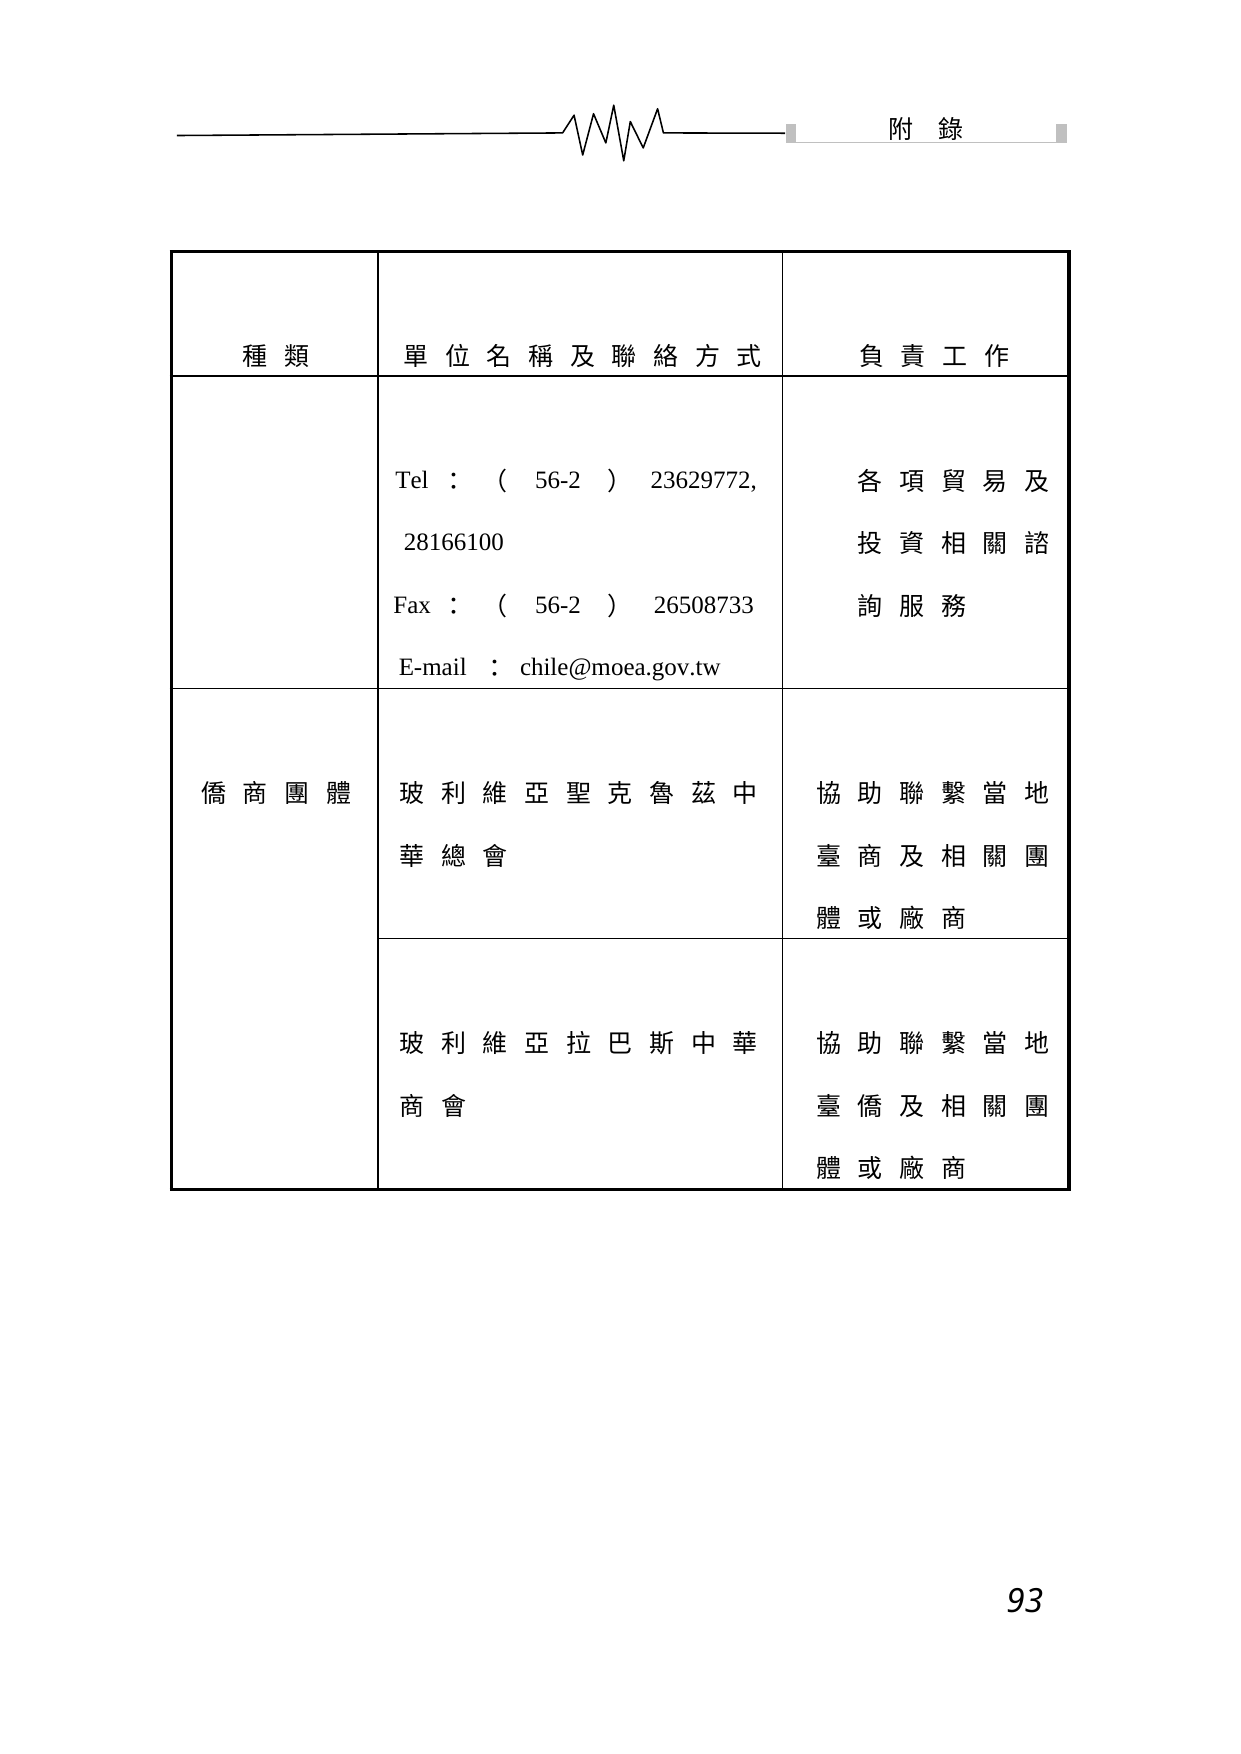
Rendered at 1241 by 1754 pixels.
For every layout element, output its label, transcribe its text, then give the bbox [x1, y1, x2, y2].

table_header 負責工作 [783, 253, 1067, 375]
table_cell 玻利維亞拉巴斯中華商會 [379, 939, 782, 1188]
table_cell 協助聯繫當地臺商及相關團體或廠商 [783, 689, 1067, 938]
table_cell 玻利維亞聖克魯茲中華總會 [379, 689, 782, 938]
table_header 單位名稱及聯絡方式 [379, 253, 782, 375]
table_cell [173, 377, 377, 688]
table_cell 僑商團體 [173, 689, 377, 1188]
table_cell 各項貿易及投資相關諮詢服務 [783, 377, 1067, 688]
table_cell 協助聯繫當地臺僑及相關團體或廠商 [783, 939, 1067, 1188]
table_header 種類 [173, 253, 377, 375]
table_cell Tel：（56-2）23629772, 28166100 Fax：（56-2）26508733 E-mail：chile@moea.gov.tw [379, 377, 782, 688]
